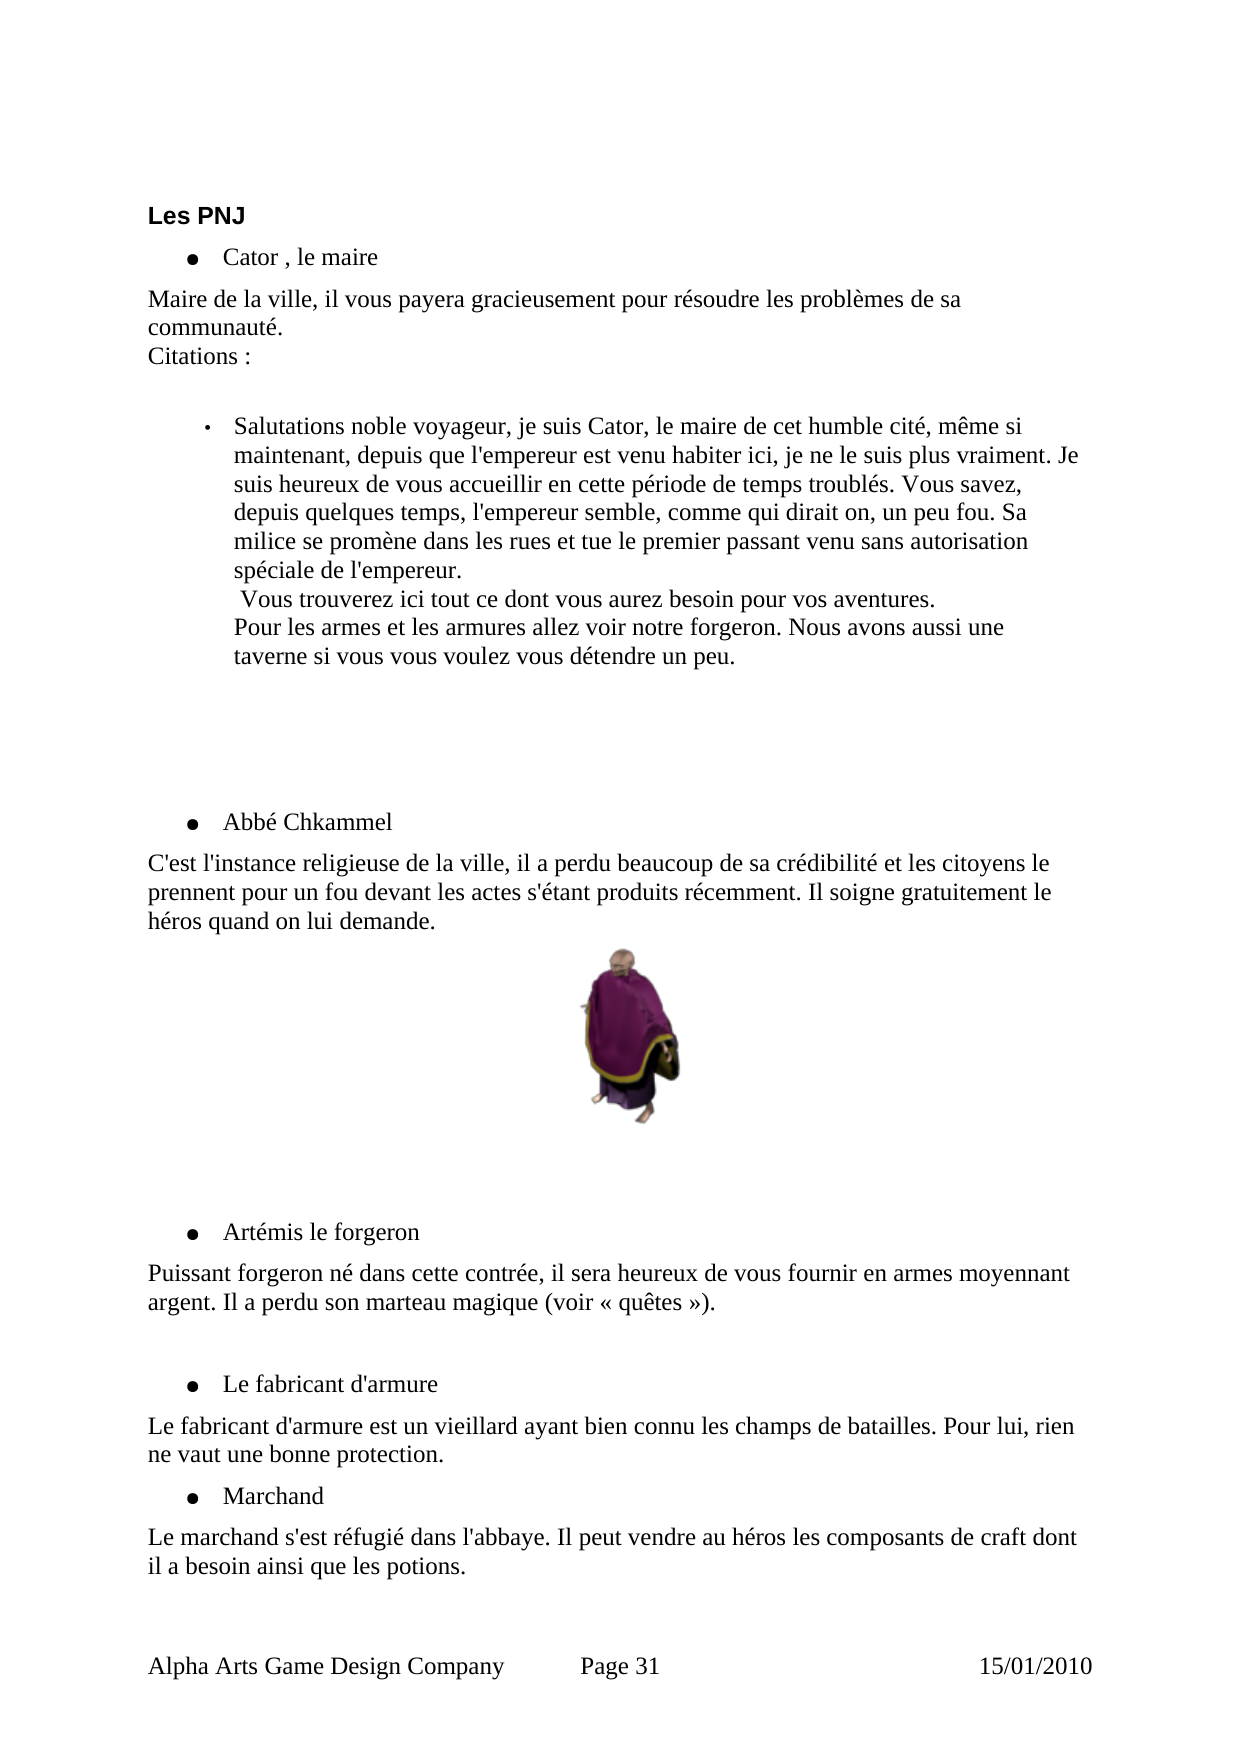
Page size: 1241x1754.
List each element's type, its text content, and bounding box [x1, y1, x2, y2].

list Abbé Chkammel [185, 807, 1092, 836]
text Puissant forgeron né dans cette contrée, il sera heureux de vous fournir en armes moyennant argent. Il a perdu son marteau magique (voir « quêtes »). [148, 1258, 1092, 1316]
text Citations : [148, 341, 1092, 370]
text Le marchand s'est réfugié dans l'abbaye. Il peut vendre au héros les composants de craft dont il a besoin ainsi que les potions. [148, 1522, 1092, 1579]
table_header Salutations noble voyageur, je suis Cator, le maire de cet humble cité, même si maintenant, depuis que l'empereur est venu habiter ici, je ne le suis plus vraiment. Je suis heureux de vous accueillir en cette période de temps troublés. Vous savez, depuis quelques temps, l'empereur semble, comme qui dirait on, un peu fou. Sa milice se promène dans les rues et tue le premier passant venu sans autorisation spéciale de l'empereur. Vous trouverez ici tout ce dont vous aurez besoin pour vos aventures. Pour les armes et les armures allez voir notre forgeron. Nous avons aussi une taverne si vous vous voulez vous détendre un peu. [152, 403, 1088, 678]
picture [520, 947, 720, 1147]
list Cator , le maire [185, 242, 1092, 271]
table_header [148, 399, 1092, 687]
list Le fabricant d'armure [185, 1369, 1092, 1398]
table_header [148, 687, 1092, 692]
list Marchand [185, 1481, 1092, 1509]
subtitle Les PNJ [148, 201, 1092, 230]
text Maire de la ville, il vous payera gracieusement pour résoudre les problèmes de sa communauté. [148, 284, 1092, 341]
text Le fabricant d'armure est un vieillard ayant bien connu les champs de batailles. Pour lui, rien ne vaut une bonne protection. [148, 1411, 1092, 1468]
list Artémis le forgeron [185, 1217, 1092, 1246]
text C'est l'instance religieuse de la ville, il a perdu beaucoup de sa crédibilité et les citoyens le prennent pour un fou devant les actes s'étant produits récemment. Il soigne gratuitement le héros quand on lui demande. [148, 848, 1092, 934]
